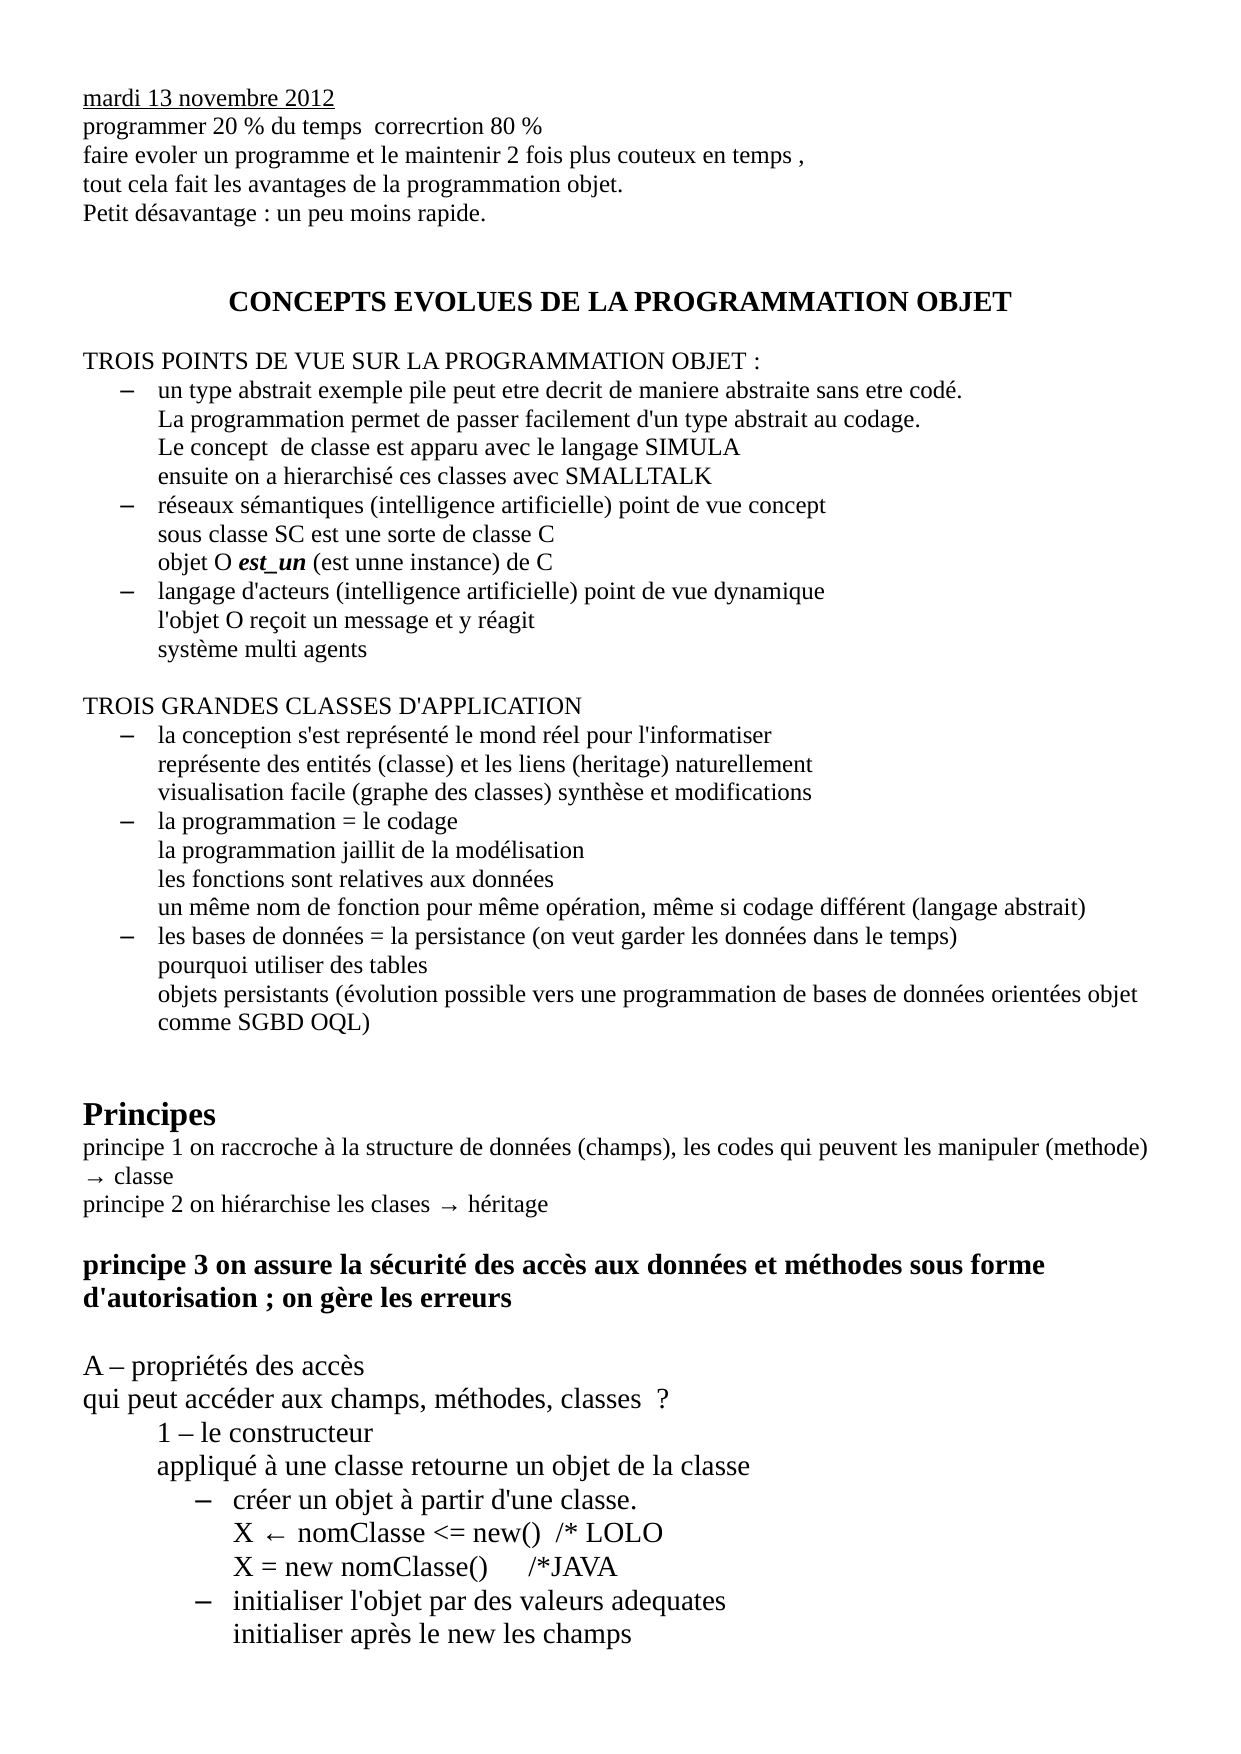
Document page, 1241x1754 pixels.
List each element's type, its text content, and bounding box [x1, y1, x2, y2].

text tout cela fait les avantages de la programmation objet. [83, 169, 1157, 198]
list objets persistants (évolution possible vers une programmation de bases de données orientées objet comme SGBD OQL) [120, 979, 1157, 1036]
list ensuite on a hierarchisé ces classes avec SMALLTALK [120, 461, 1157, 490]
list visualisation facile (graphe des classes) synthèse et modifications [120, 777, 1157, 806]
text A – propriétés des accès [83, 1348, 1157, 1381]
text 1 – le constructeur [83, 1415, 1157, 1448]
text principe 3 on assure la sécurité des accès aux données et méthodes sous forme d'autorisation ; on gère les erreurs [83, 1247, 1157, 1314]
list Le concept de classe est apparu avec le langage SIMULA [120, 432, 1157, 461]
text qui peut accéder aux champs, méthodes, classes ? [83, 1381, 1157, 1415]
text TROIS POINTS DE VUE SUR LA PROGRAMMATION OBJET : [83, 346, 1157, 375]
text Principes [83, 1094, 1157, 1132]
text principe 2 on hiérarchise les clases → héritage [83, 1189, 1157, 1218]
list X ← nomClasse <= new() /* LOLO [195, 1516, 1157, 1549]
list la programmation = le codage [120, 806, 1157, 835]
list langage d'acteurs (intelligence artificielle) point de vue dynamique [120, 576, 1157, 605]
list les fonctions sont relatives aux données [120, 864, 1157, 892]
list initialiser l'objet par des valeurs adequates [195, 1583, 1157, 1616]
list réseaux sémantiques (intelligence artificielle) point de vue concept [120, 490, 1157, 519]
list objet O est_un (est unne instance) de C [120, 547, 1157, 576]
text programmer 20 % du temps correcrtion 80 % [83, 111, 1157, 140]
list la conception s'est représenté le mond réel pour l'informatiser [120, 720, 1157, 749]
list X = new nomClasse() /*JAVA [195, 1549, 1157, 1583]
text mardi 13 novembre 2012 [83, 83, 1157, 111]
list initialiser après le new les champs [195, 1616, 1157, 1650]
list La programmation permet de passer facilement d'un type abstrait au codage. [120, 404, 1157, 432]
list sous classe SC est une sorte de classe C [120, 519, 1157, 547]
list les bases de données = la persistance (on veut garder les données dans le temps) [120, 921, 1157, 950]
list système multi agents [120, 634, 1157, 662]
text appliqué à une classe retourne un objet de la classe [83, 1448, 1157, 1482]
text principe 1 on raccroche à la structure de données (champs), les codes qui peuvent les manipuler (methode) → classe [83, 1132, 1157, 1189]
text Petit désavantage : un peu moins rapide. [83, 198, 1157, 226]
list un type abstrait exemple pile peut etre decrit de maniere abstraite sans etre codé. [120, 375, 1157, 404]
text TROIS GRANDES CLASSES D'APPLICATION [83, 691, 1157, 720]
list pourquoi utiliser des tables [120, 950, 1157, 979]
list la programmation jaillit de la modélisation [120, 835, 1157, 864]
list l'objet O reçoit un message et y réagit [120, 605, 1157, 634]
text CONCEPTS EVOLUES DE LA PROGRAMMATION OBJET [83, 284, 1157, 317]
list représente des entités (classe) et les liens (heritage) naturellement [120, 749, 1157, 777]
list créer un objet à partir d'une classe. [195, 1482, 1157, 1516]
text faire evoler un programme et le maintenir 2 fois plus couteux en temps , [83, 140, 1157, 169]
list un même nom de fonction pour même opération, même si codage différent (langage abstrait) [120, 892, 1157, 921]
